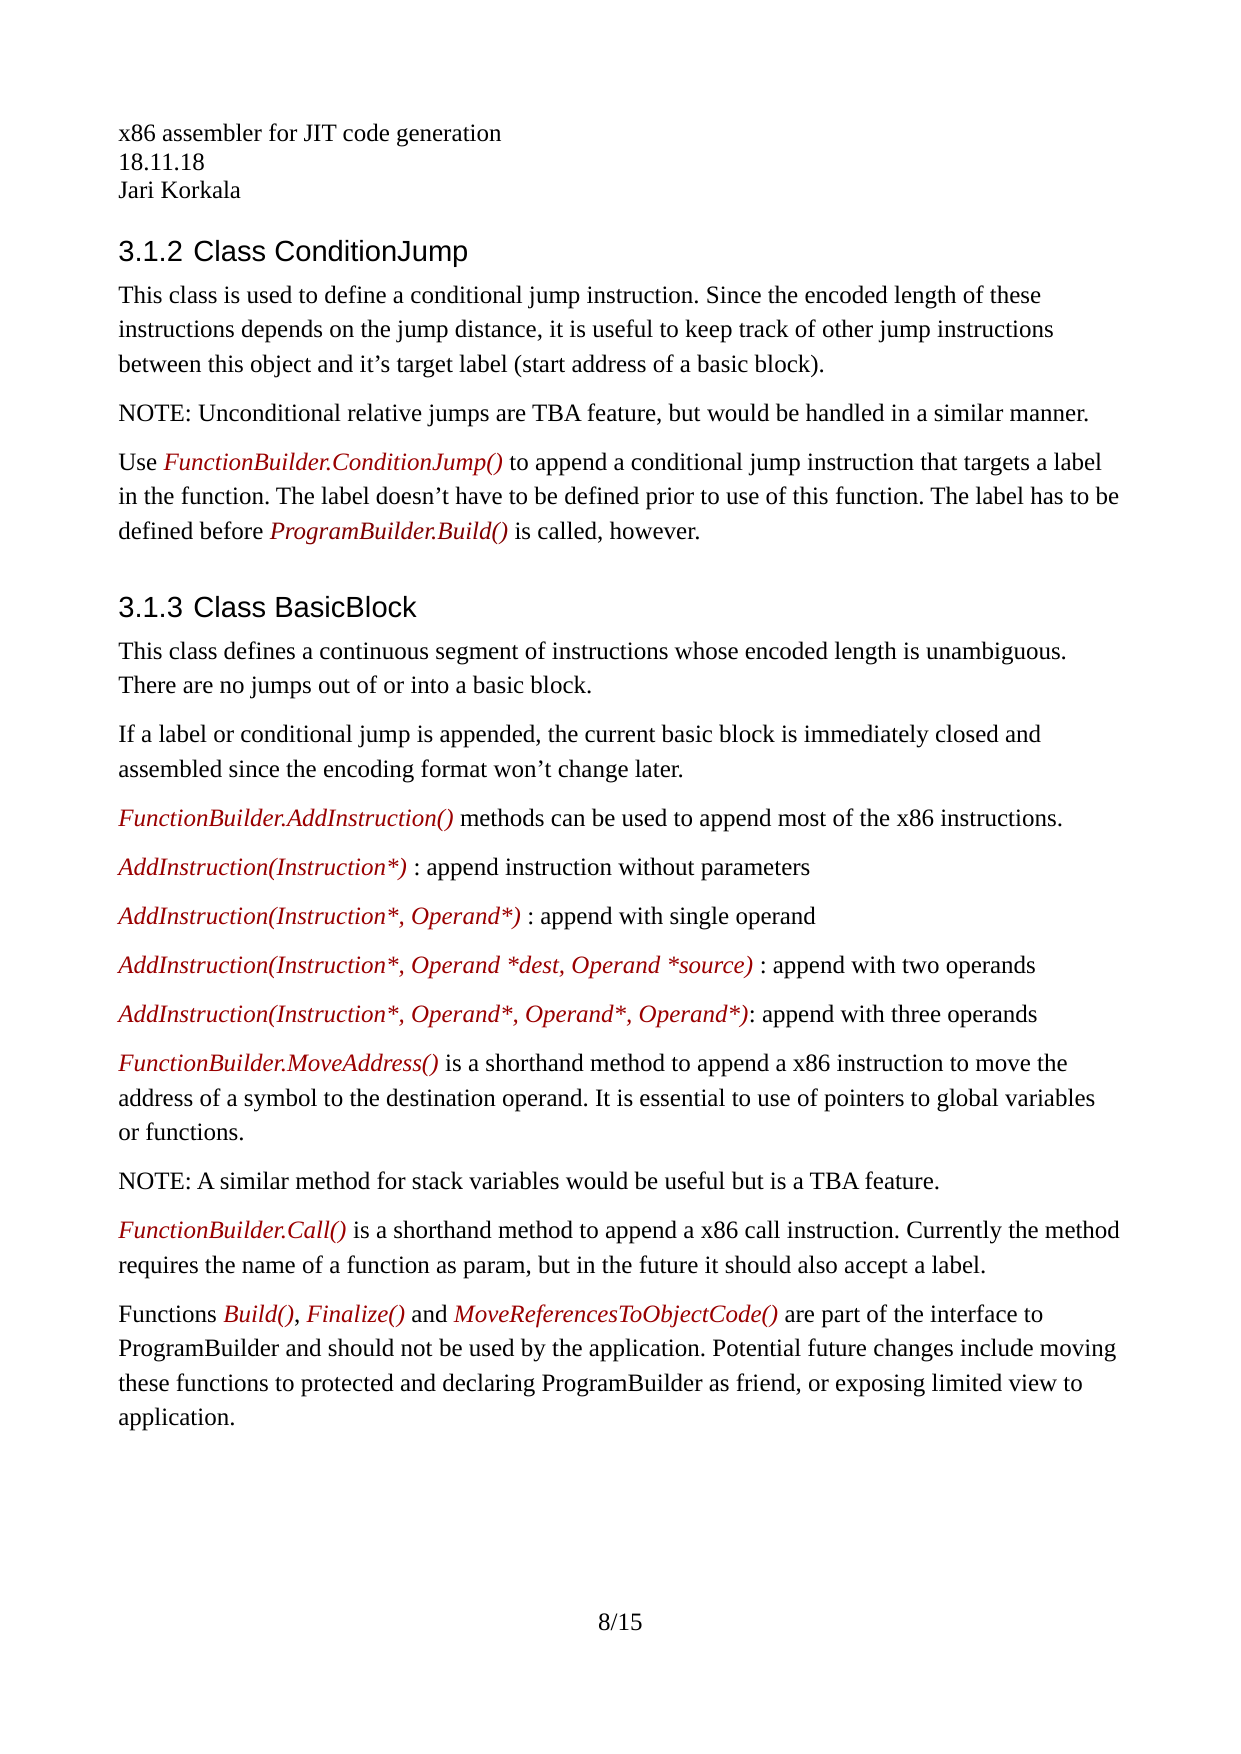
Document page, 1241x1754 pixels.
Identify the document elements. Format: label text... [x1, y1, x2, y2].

text AddInstruction(Instruction*, Operand*, Operand*, Operand*): append with three operands [118, 999, 1122, 1028]
text AddInstruction(Instruction*, Operand*) : append with single operand [118, 901, 1122, 930]
text FunctionBuilder.AddInstruction() methods can be used to append most of the x86 instructions. [118, 803, 1122, 832]
text AddInstruction(Instruction*, Operand *dest, Operand *source) : append with two operands [118, 950, 1122, 979]
text Functions Build(), Finalize() and MoveReferencesToObjectCode() are part of the interface to ProgramBuilder and should not be used by the application. Potential future changes include moving these functions to protected and declaring ProgramBuilder as friend, or exposing limited view to application. [118, 1299, 1122, 1431]
text This class defines a continuous segment of instructions whose encoded length is unambiguous. There are no jumps out of or into a basic block. [118, 636, 1122, 699]
text If a label or conditional jump is appended, the current basic block is immediately closed and assembled since the encoding format won’t change later. [118, 719, 1122, 783]
text FunctionBuilder.Call() is a shorthand method to append a x86 call instruction. Currently the method requires the name of a function as param, but in the future it should also accept a label. [118, 1216, 1122, 1279]
text AddInstruction(Instruction*) : append instruction without parameters [118, 852, 1122, 881]
text NOTE: Unconditional relative jumps are TBA feature, but would be handled in a similar manner. [118, 398, 1122, 427]
subtitle Class BasicBlock [118, 590, 1122, 623]
text NOTE: A similar method for stack variables would be useful but is a TBA feature. [118, 1166, 1122, 1195]
text This class is used to define a conditional jump instruction. Since the encoded length of these instructions depends on the jump distance, it is useful to keep track of other jump instructions between this object and it’s target label (start address of a basic block). [118, 280, 1122, 378]
text FunctionBuilder.MoveAddress() is a shorthand method to append a x86 instruction to move the address of a symbol to the destination operand. It is essential to use of pointers to global variables or functions. [118, 1048, 1122, 1146]
text Use FunctionBuilder.ConditionJump() to append a conditional jump instruction that targets a label in the function. The label doesn’t have to be defined prior to use of this function. The label has to be defined before ProgramBuilder.Build() is called, however. [118, 447, 1122, 545]
subtitle Class ConditionJump [118, 234, 1122, 267]
